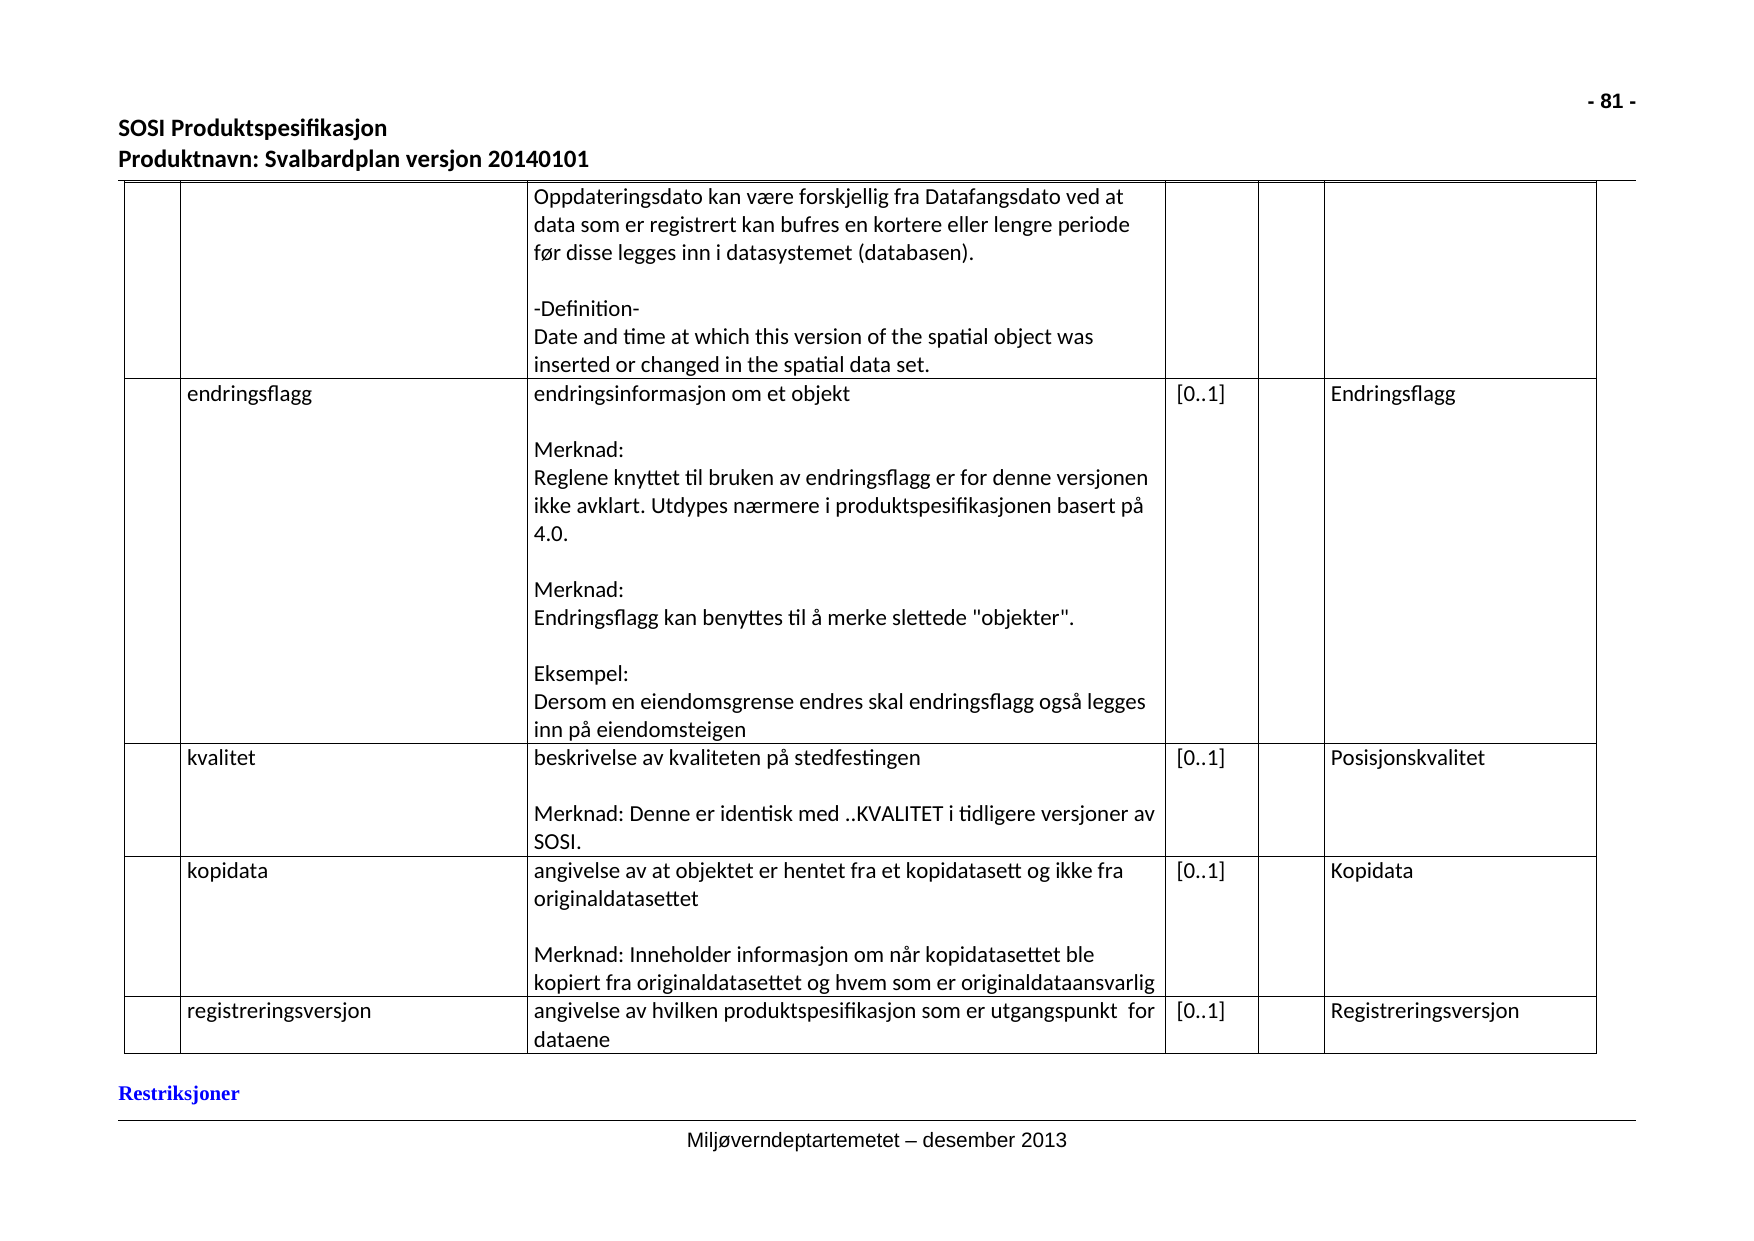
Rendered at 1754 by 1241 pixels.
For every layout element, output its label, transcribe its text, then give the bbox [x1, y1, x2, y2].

list Restriksjoner [118, 1081, 1636, 1105]
table_cell Oppdateringsdato kan være forskjellig fra Datafangsdato ved at data som er registrert kan bufres en kortere eller lengre periode før disse legges inn i datasystemet (databasen). -Definition- Date and time at which this version of the spatial object was inserted or changed in the spatial data set. [528, 183, 1165, 378]
table_cell [181, 183, 527, 378]
table_cell kopidata [181, 857, 527, 996]
table_cell kvalitet [181, 744, 527, 856]
table_cell [125, 997, 180, 1053]
table_cell Endringsflagg [1325, 379, 1596, 743]
table_cell endringsflagg [181, 379, 527, 743]
table_cell [1259, 183, 1324, 378]
table_cell angivelse av at objektet er hentet fra et kopidatasett og ikke fra originaldatasettet Merknad: Inneholder informasjon om når kopidatasettet ble kopiert fra originaldatasettet og hvem som er originaldataansvarlig [528, 857, 1165, 996]
table_cell Kopidata [1325, 857, 1596, 996]
table_cell Registreringsversjon [1325, 997, 1596, 1053]
table_cell [1325, 183, 1596, 378]
table_cell [0..1] [1166, 379, 1258, 743]
table_cell [125, 183, 180, 378]
table_cell beskrivelse av kvaliteten på stedfestingen Merknad: Denne er identisk med ..KVALITET i tidligere versjoner av SOSI. [528, 744, 1165, 856]
table_cell [0..1] [1166, 857, 1258, 996]
table_cell [1259, 744, 1324, 856]
table_cell [0..1] [1166, 997, 1258, 1053]
table_cell [125, 744, 180, 856]
table_cell [1259, 379, 1324, 743]
table_cell [1259, 997, 1324, 1053]
table_cell [125, 857, 180, 996]
table_cell angivelse av hvilken produktspesifikasjon som er utgangspunkt for dataene [528, 997, 1165, 1053]
table_cell Posisjonskvalitet [1325, 744, 1596, 856]
table_cell [0..1] [1166, 744, 1258, 856]
table_cell [1259, 857, 1324, 996]
table_cell [1166, 183, 1258, 378]
table_cell endringsinformasjon om et objekt Merknad: Reglene knyttet til bruken av endringsflagg er for denne versjonen ikke avklart. Utdypes nærmere i produktspesifikasjonen basert på 4.0. Merknad: Endringsflagg kan benyttes til å merke slettede "objekter". Eksempel: Dersom en eiendomsgrense endres skal endringsflagg også legges inn på eiendomsteigen [528, 379, 1165, 743]
table_cell [125, 379, 180, 743]
table_cell registreringsversjon [181, 997, 527, 1053]
